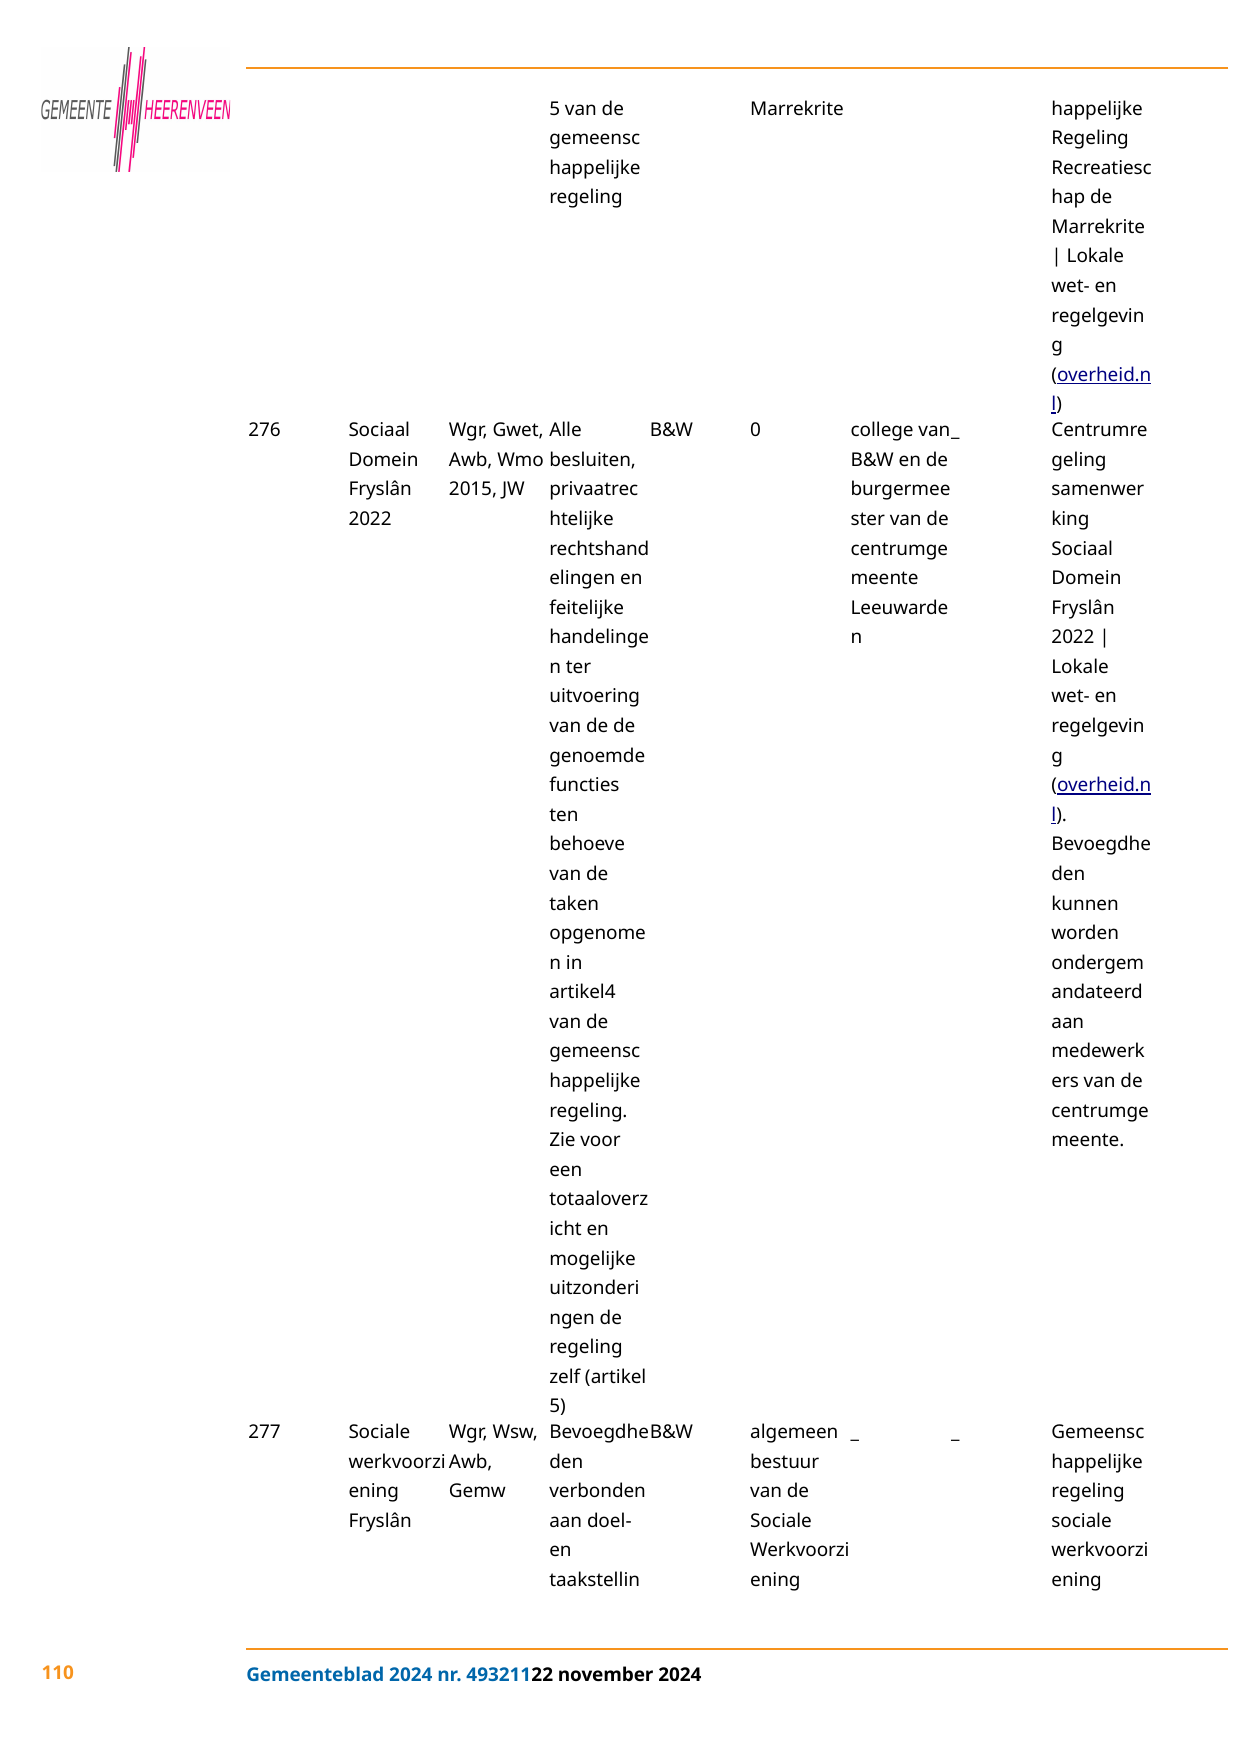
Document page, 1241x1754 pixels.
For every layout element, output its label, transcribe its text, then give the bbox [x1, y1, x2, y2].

table_cell [951, 95, 1051, 416]
table_cell 0 [750, 416, 850, 1418]
table_cell B&W [650, 1418, 750, 1592]
table_cell Bevoegdheden verbonden aan doel-en taakstellin [549, 1418, 649, 1592]
table_cell 5 van de gemeenschappelijke regeling [549, 95, 649, 416]
table_cell Wgr, Wsw, Awb, Gemw [449, 1418, 549, 1592]
table_cell Sociaal Domein Fryslân 2022 [348, 416, 449, 1418]
table_cell _ [951, 1418, 1051, 1592]
table_cell Centrumregeling samenwerking Sociaal Domein Fryslân 2022 | Lokale wet- en regelgeving (overheid.nl). Bevoegdheden kunnen worden ondergemandateerd aan medewerkers van de centrumgemeente. [1051, 416, 1152, 1418]
table_cell Marrekrite [750, 95, 850, 416]
table_cell [348, 95, 449, 416]
table_cell Wgr, Gwet, Awb, Wmo 2015, JW [449, 416, 549, 1418]
table_cell Sociale werkvoorziening Fryslân [348, 1418, 449, 1592]
table_cell Alle besluiten, privaatrechtelijke rechtshandelingen en feitelijke handelingen ter uitvoering van de de genoemde functies ten behoeve van de taken opgenomen in artikel4 van de gemeenschappelijke regeling. Zie voor een totaaloverzicht en mogelijke uitzonderingen de regeling zelf (artikel 5) [549, 416, 649, 1418]
table_cell college van B&W en de burgermeester van de centrumgemeente Leeuwarden [850, 416, 951, 1418]
table_cell B&W [650, 416, 750, 1418]
table_cell [850, 95, 951, 416]
table_cell [449, 95, 549, 416]
table_cell happelijke Regeling Recreatieschap de Marrekrite | Lokale wet- en regelgeving (overheid.nl) [1051, 95, 1152, 416]
table_cell [650, 95, 750, 416]
table_cell _ [850, 1418, 951, 1592]
table_cell 276 [248, 416, 348, 1418]
table_cell algemeen bestuur van de Sociale Werkvoorziening [750, 1418, 850, 1592]
picture [41, 47, 231, 172]
table_cell 277 [248, 1418, 348, 1592]
table_cell Gemeenschappelijke regeling sociale werkvoorziening [1051, 1418, 1152, 1592]
table_cell _ [951, 416, 1051, 1418]
table_cell [248, 95, 348, 416]
